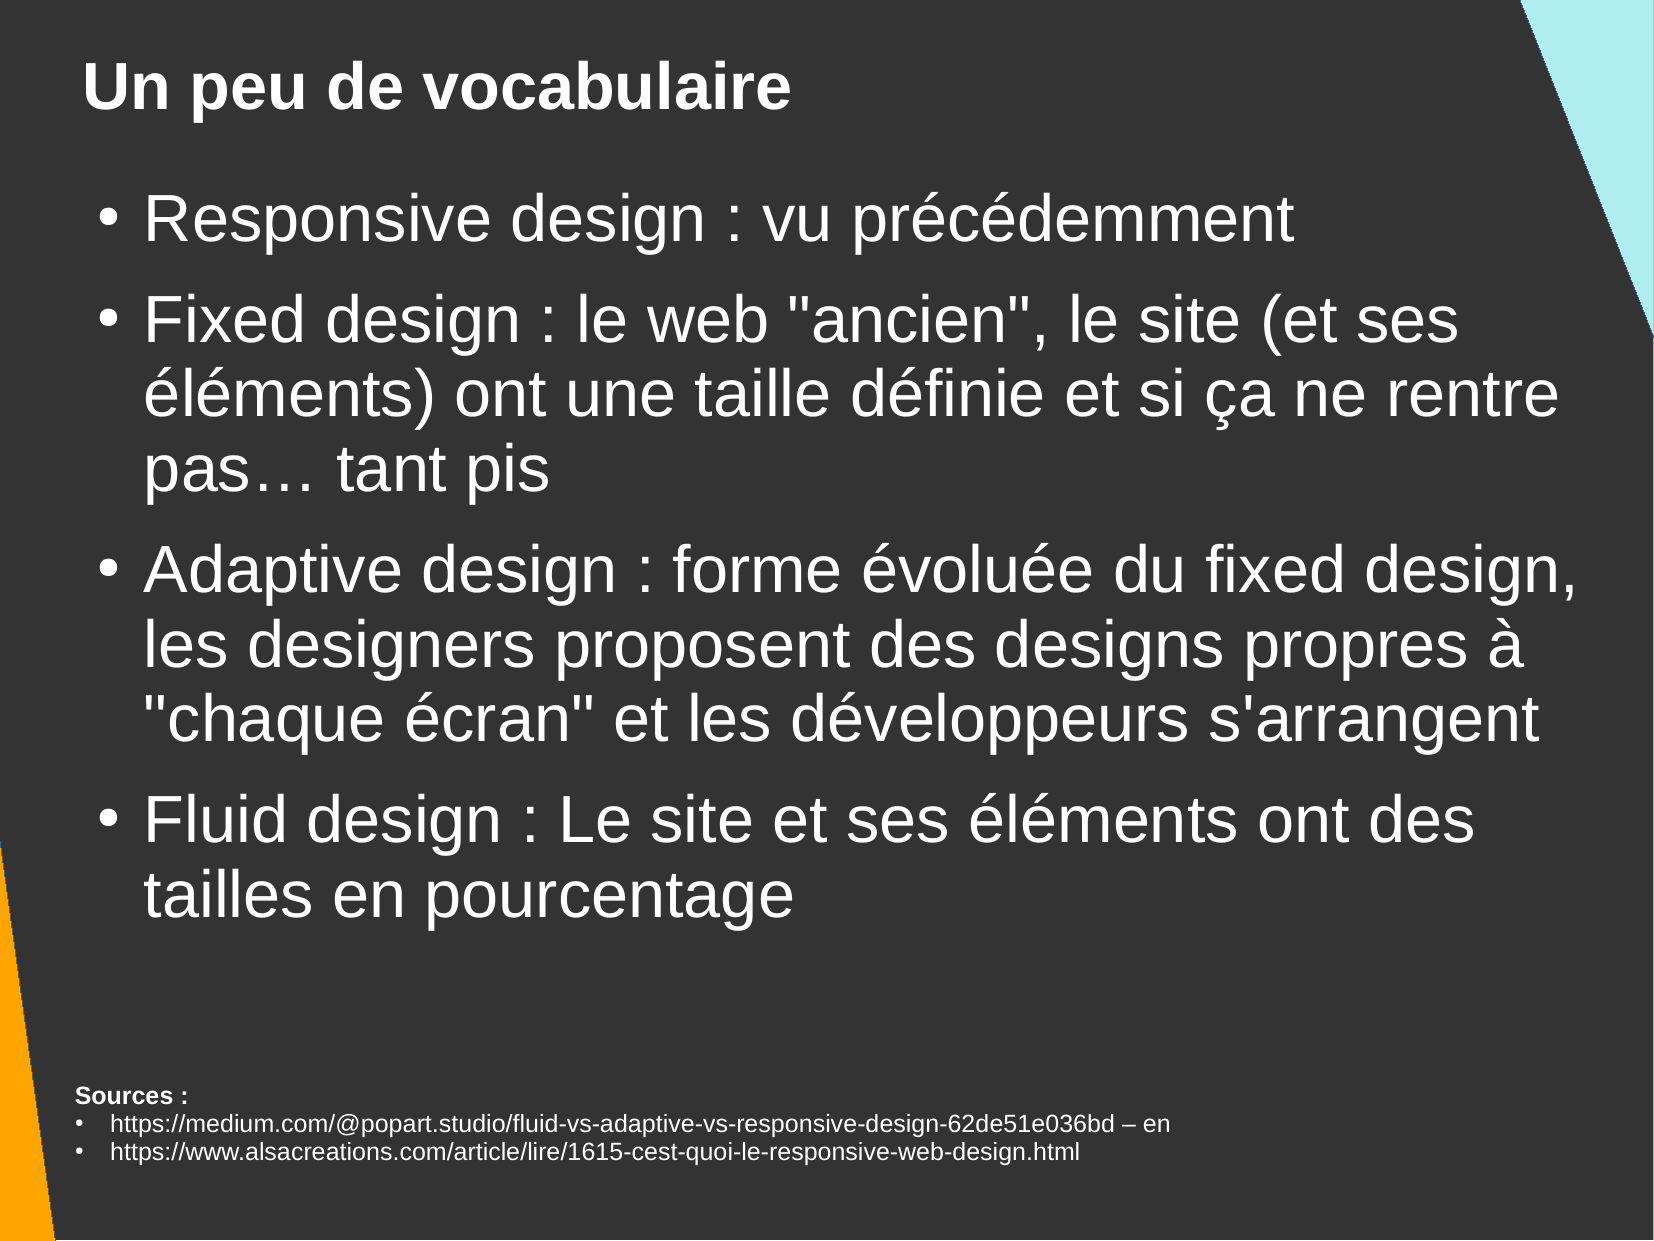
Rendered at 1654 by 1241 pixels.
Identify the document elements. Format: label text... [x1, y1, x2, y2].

list Responsive design : vu précédemment Fixed design : le web "ancien", le site (et ses éléments) ont une taille définie et si ça ne rentre pas… tant pis Adaptive design : forme évoluée du fixed design, les designers proposent des designs propres à "chaque écran" et les développeurs s'arrangent Fluid design : Le site et ses éléments ont des tailles en pourcentage [80, 180, 1605, 981]
title Un peu de vocabulaire [82, 49, 1571, 152]
text_box [0, 840, 56, 1241]
text_box [1520, 0, 1654, 338]
text_box Sources : https://medium.com/@popart.studio/fluid-vs-adaptive-vs-responsive-design-62de51e036bd – en https://www.alsacreations.com/article/lire/1615-cest-quoi-le-responsive-web-design.html [60, 1074, 1546, 1241]
